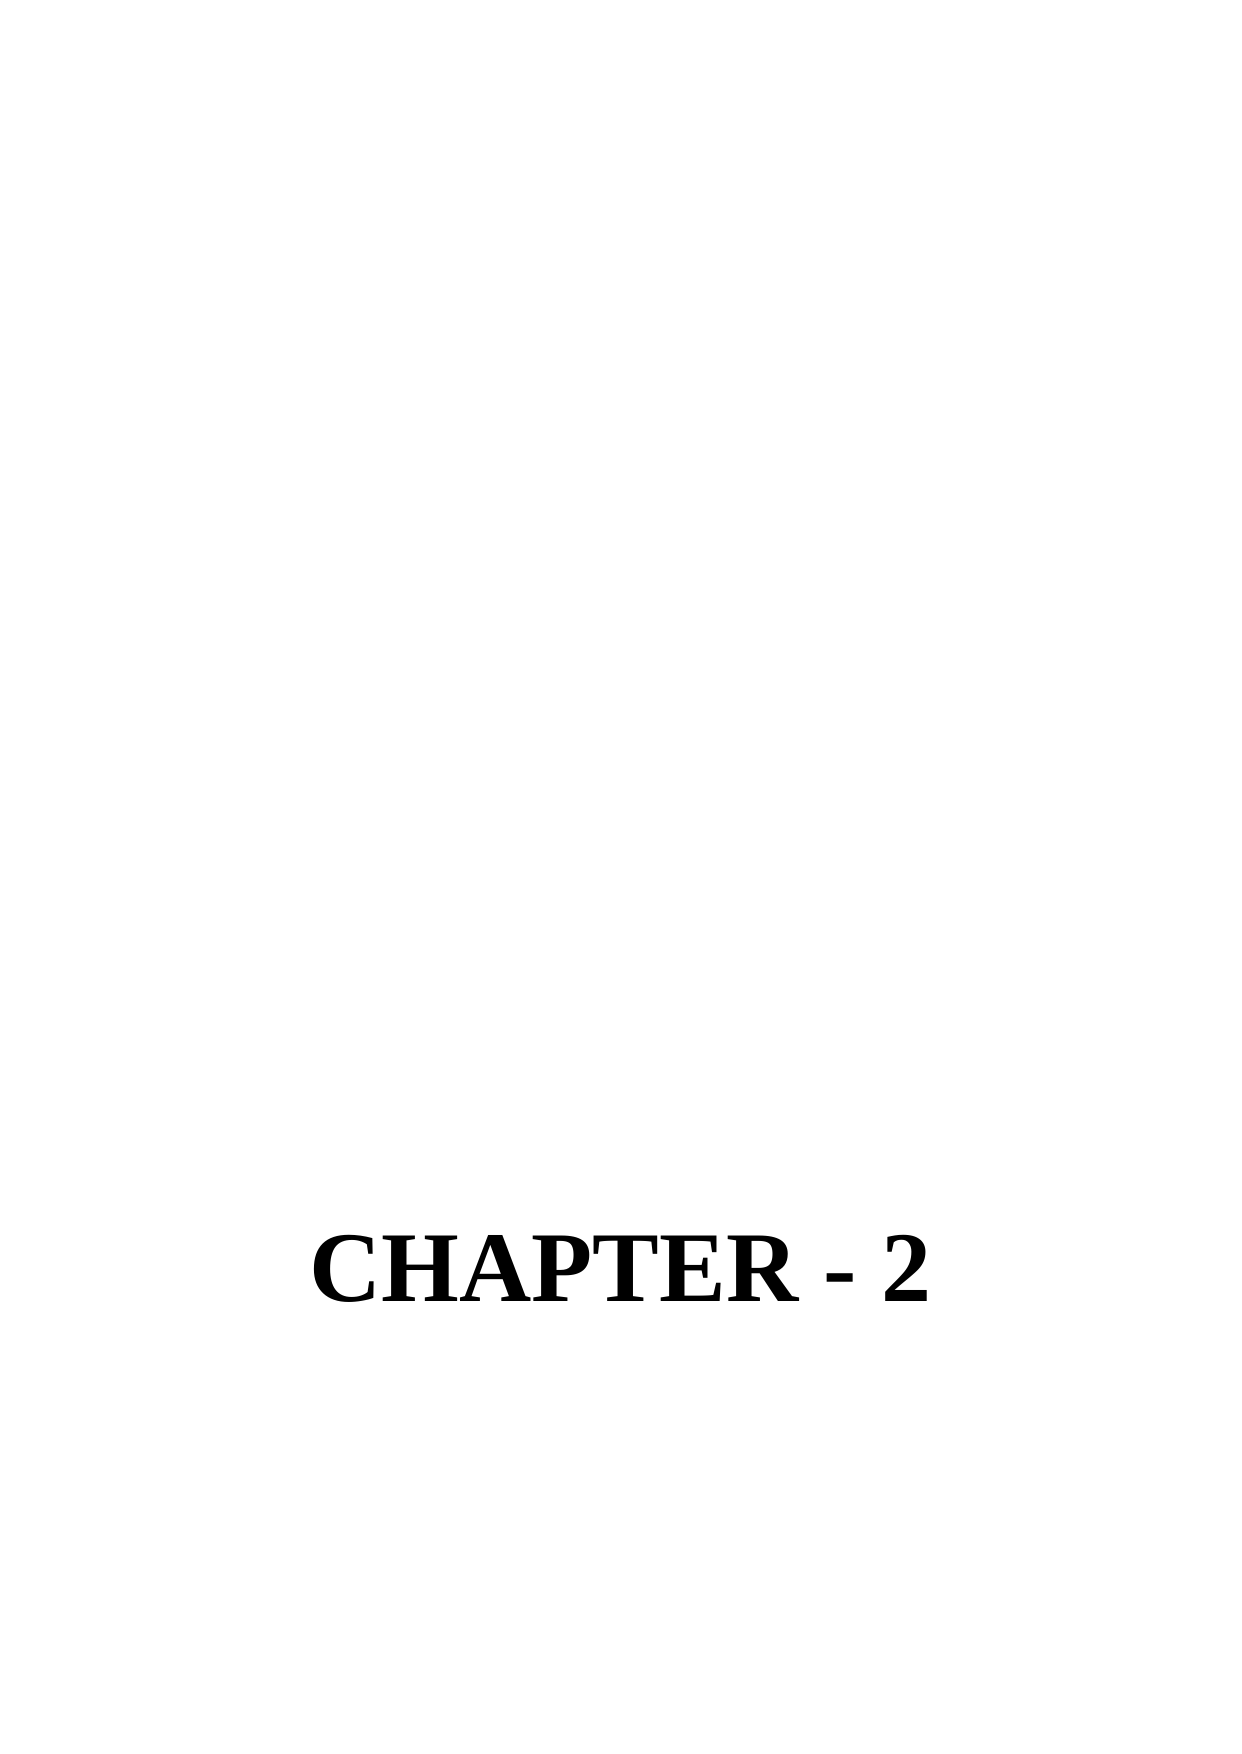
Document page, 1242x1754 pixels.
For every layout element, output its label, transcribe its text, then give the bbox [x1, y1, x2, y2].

text CHAPTER - 2 [309, 1207, 1066, 1322]
